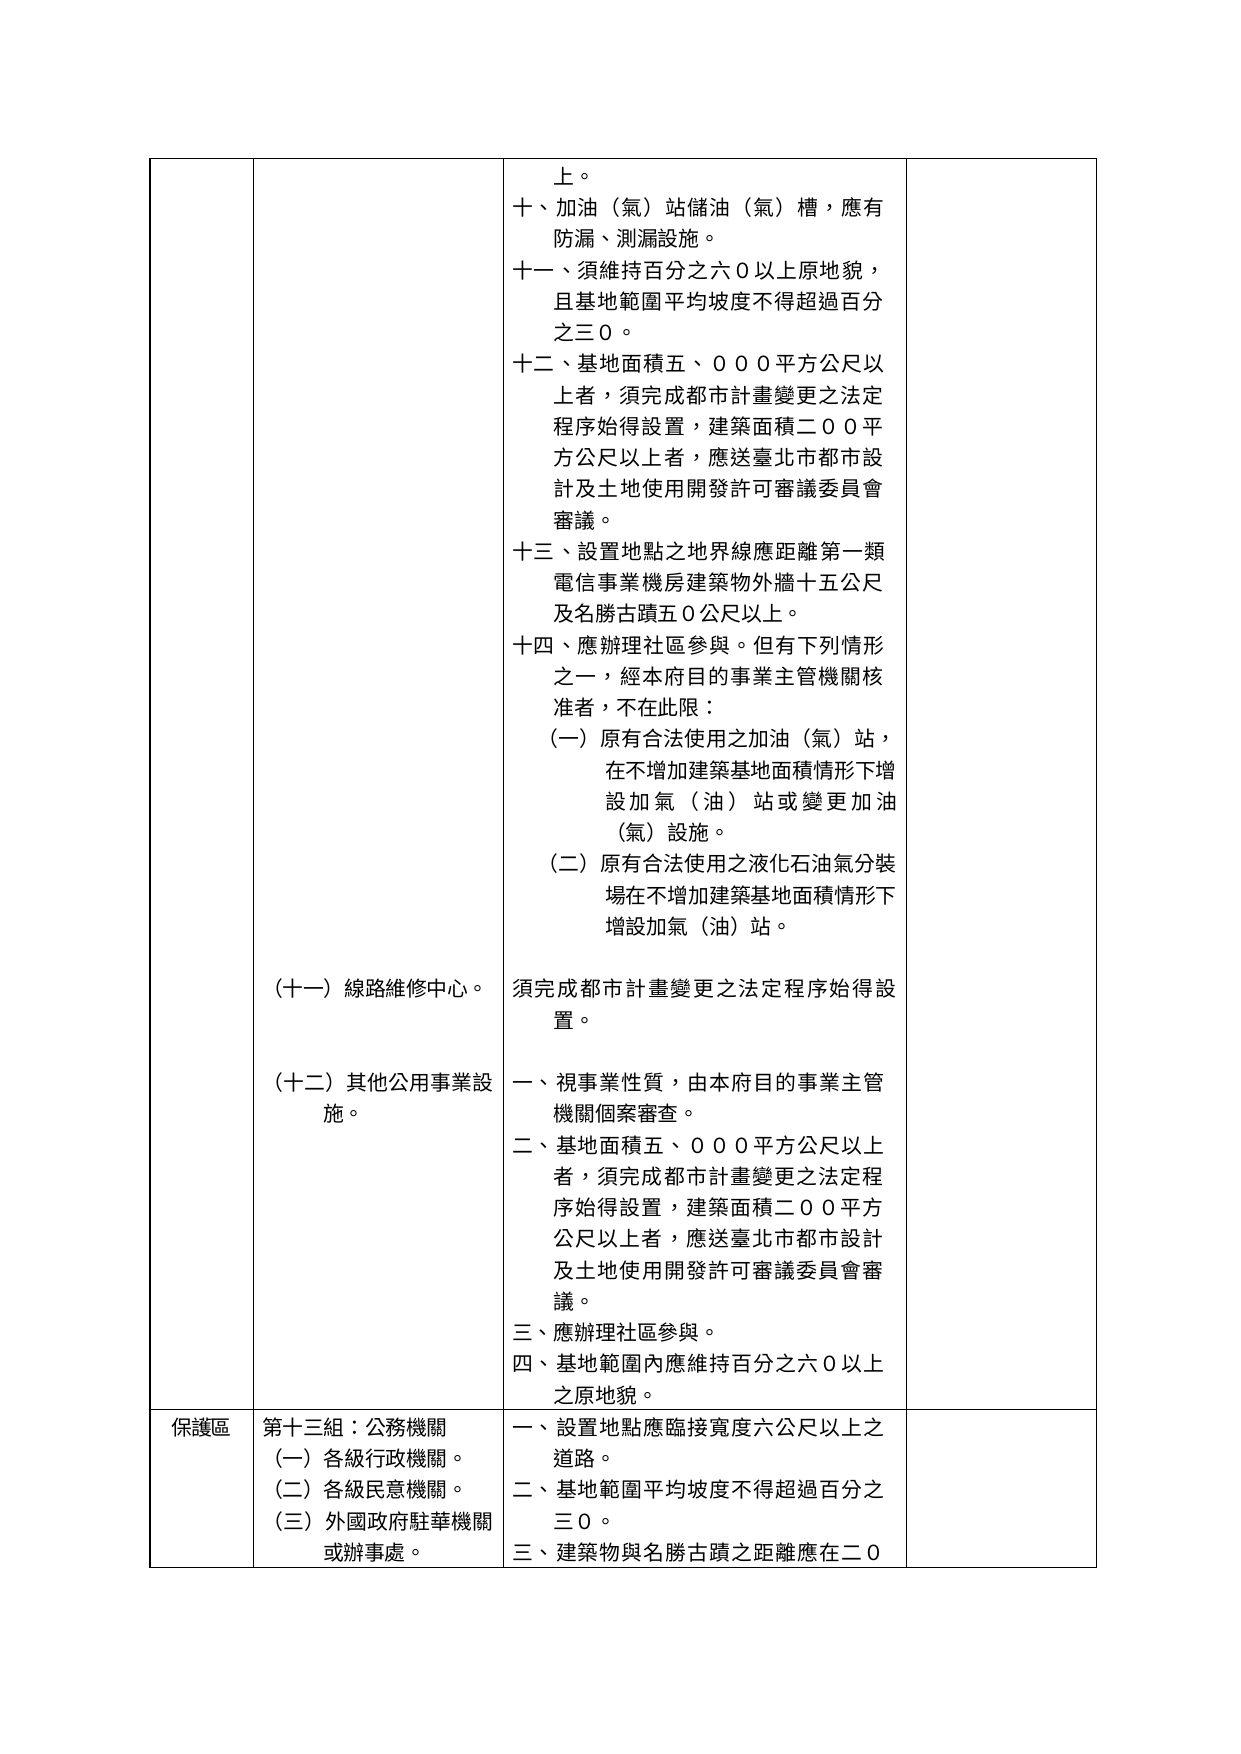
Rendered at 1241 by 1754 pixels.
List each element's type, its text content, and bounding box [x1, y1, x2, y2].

table_cell [151, 159, 253, 1409]
table_cell （十一）線路維修中心。 （十二）其他公用事業設施。 [254, 159, 503, 1409]
table_cell 第十三組：公務機關 （一）各級行政機關。 （二）各級民意機關。 （三）外國政府駐華機關或辦事處。 [254, 1410, 503, 1567]
table_cell 保護區 [151, 1410, 253, 1567]
table_cell [907, 1410, 1096, 1567]
table_cell 上。 十、加油（氣）站儲油（氣）槽，應有防漏、測漏設施。 十一、須維持百分之六０以上原地貌，且基地範圍平均坡度不得超過百分之三０。 十二、基地面積五、０００平方公尺以上者，須完成都市計畫變更之法定程序始得設置，建築面積二００平方公尺以上者，應送臺北市都市設計及土地使用開發許可審議委員會審議。 十三、設置地點之地界線應距離第一類電信事業機房建築物外牆十五公尺及名勝古蹟五０公尺以上。 十四、應辦理社區參與。但有下列情形之一，經本府目的事業主管機關核准者，不在此限： （一）原有合法使用之加油（氣）站，在不增加建築基地面積情形下增設加氣（油）站或變更加油（氣）設施。 （二）原有合法使用之液化石油氣分裝場在不增加建築基地面積情形下增設加氣（油）站。 須完成都市計畫變更之法定程序始得設置。 一、視事業性質，由本府目的事業主管機關個案審查。 二、基地面積五、０００平方公尺以上者，須完成都市計畫變更之法定程序始得設置，建築面積二００平方公尺以上者，應送臺北市都市設計及土地使用開發許可審議委員會審議。 三、應辦理社區參與。 四、基地範圍內應維持百分之六０以上之原地貌。 [504, 159, 906, 1409]
table_cell [907, 159, 1096, 1409]
table_cell 一、設置地點應臨接寬度六公尺以上之道路。 二、基地範圍平均坡度不得超過百分之三０。 三、建築物與名勝古蹟之距離應在二０ [504, 1410, 906, 1567]
